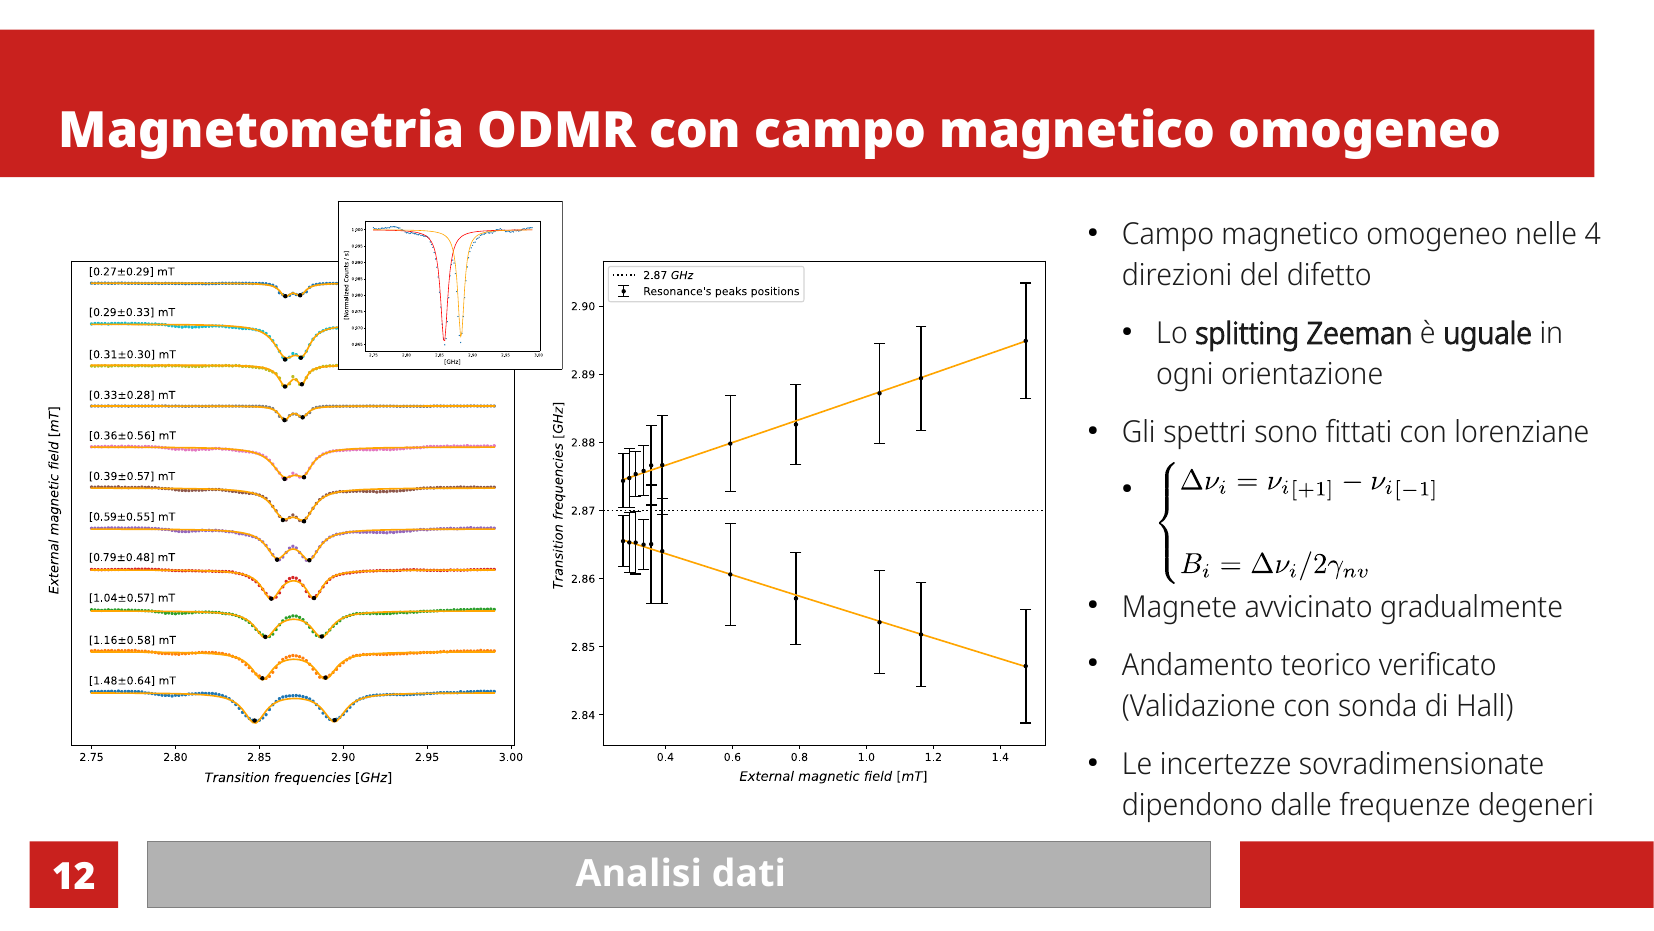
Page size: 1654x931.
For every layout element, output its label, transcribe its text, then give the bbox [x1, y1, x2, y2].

text_box Analisi dati [155, 838, 1206, 905]
picture [0, 176, 1448, 828]
list Campo magnetico omogeneo nelle 4 direzioni del difetto Lo splitting Zeeman è uguale in ogni orientazione Gli spettri sono fittati con lorenziane Magnete avvicinato gradualmente Andamento teorico verificato (Validazione con sonda di Hall) Le incertezze sovradimensionate dipendono dalle frequenze degeneri [1448, 211, 1613, 826]
title Magnetometria ODMR con campo magnetico omogeneo [59, 44, 1595, 163]
